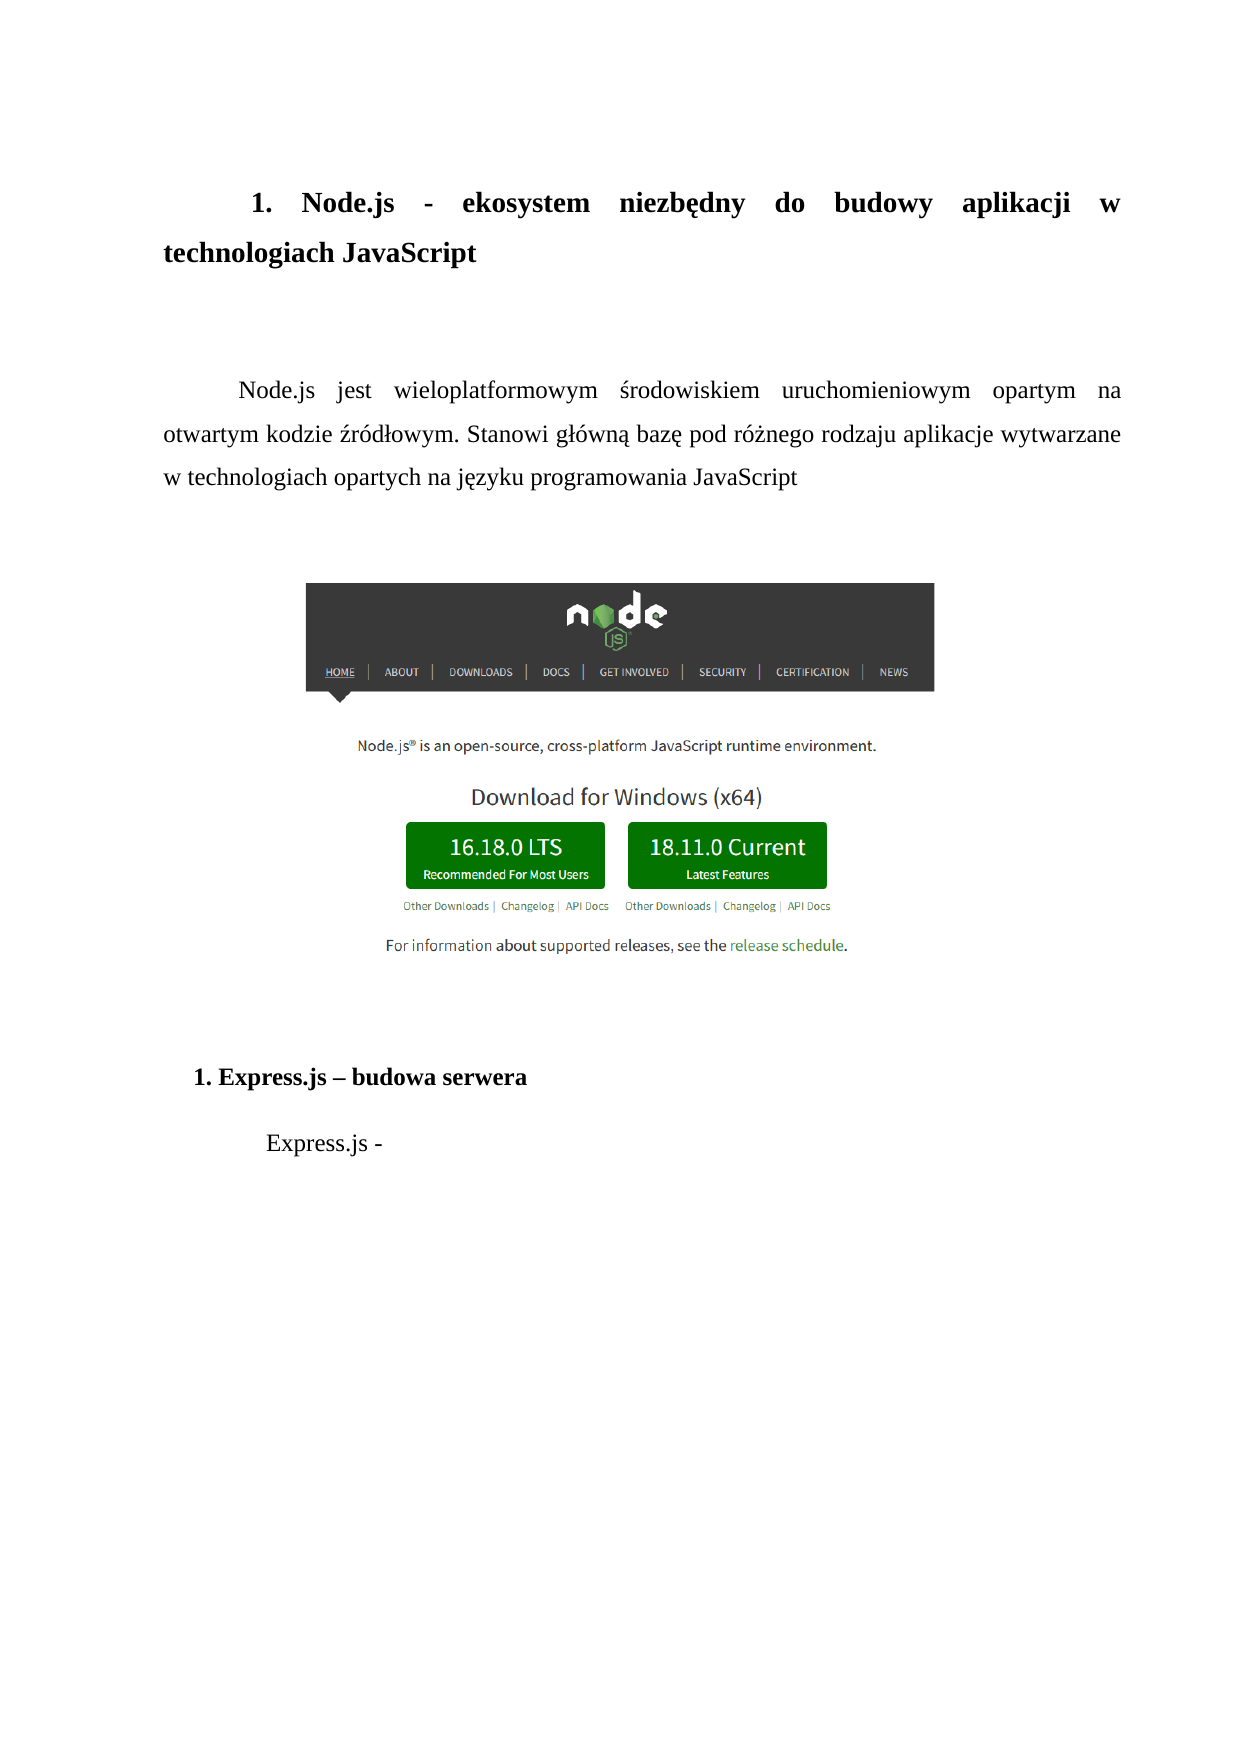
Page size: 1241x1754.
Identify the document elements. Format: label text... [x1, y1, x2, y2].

picture [305, 583, 935, 993]
text 1. Express.js – budowa serwera [118, 1062, 1122, 1091]
text 1. Node.js - ekosystem niezbędny do budowy aplikacji w technologiach JavaScript [163, 185, 1122, 269]
text Node.js jest wieloplatformowym środowiskiem uruchomieniowym opartym na otwartym kodzie źródłowym. Stanowi główną bazę pod różnego rodzaju aplikacje wytwarzane w technologiach opartych na języku programowania JavaScript [163, 376, 1122, 491]
text Express.js - [118, 1128, 1122, 1157]
